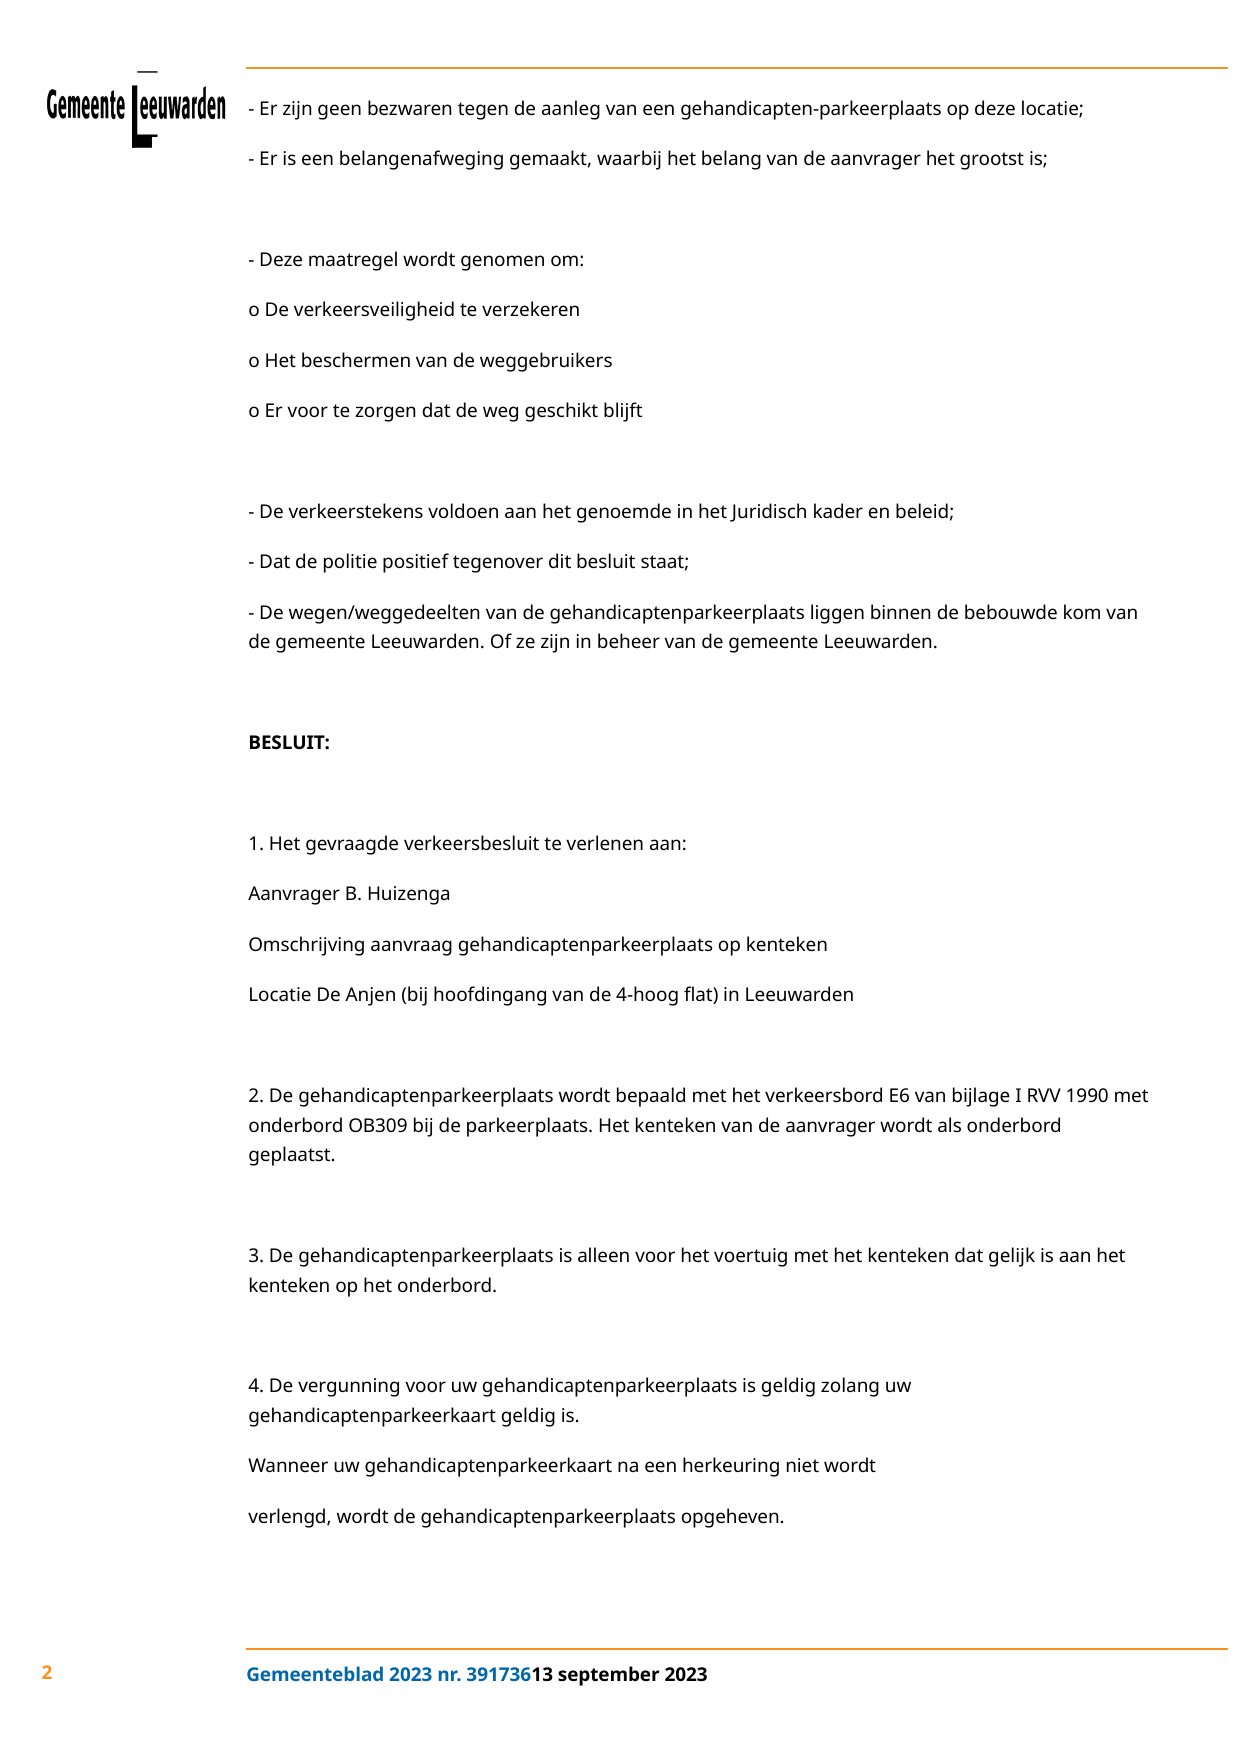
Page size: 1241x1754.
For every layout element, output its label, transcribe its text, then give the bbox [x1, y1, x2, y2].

text o Het beschermen van de weggebruikers [248, 347, 1152, 373]
text - Dat de politie positief tegenover dit besluit staat; [248, 548, 1152, 574]
text - Er zijn geen bezwaren tegen de aanleg van een gehandicapten-parkeerplaats op deze locatie; [248, 95, 1152, 121]
text Aanvrager B. Huizenga [248, 881, 1152, 906]
text 4. De vergunning voor uw gehandicaptenparkeerplaats is geldig zolang uw gehandicaptenparkeerkaart geldig is. [248, 1373, 1152, 1428]
text - Deze maatregel wordt genomen om: [248, 246, 1152, 272]
text o De verkeersveiligheid te verzekeren [248, 296, 1152, 322]
text o Er voor te zorgen dat de weg geschikt blijft [248, 397, 1152, 423]
text Locatie De Anjen (bij hoofdingang van de 4-hoog flat) in Leeuwarden [248, 981, 1152, 1007]
text 1. Het gevraagde verkeersbesluit te verlenen aan: [248, 830, 1152, 856]
text Wanneer uw gehandicaptenparkeerkaart na een herkeuring niet wordt [248, 1453, 1152, 1478]
text 2. De gehandicaptenparkeerplaats wordt bepaald met het verkeersbord E6 van bijlage I RVV 1990 met onderbord OB309 bij de parkeerplaats. Het kenteken van de aanvrager wordt als onderbord geplaatst. [248, 1082, 1152, 1167]
text verlengd, wordt de gehandicaptenparkeerplaats opgeheven. [248, 1503, 1152, 1529]
text BESLUIT: [248, 729, 1152, 755]
text Omschrijving aanvraag gehandicaptenparkeerplaats op kenteken [248, 931, 1152, 957]
text - De wegen/weggedeelten van de gehandicaptenparkeerplaats liggen binnen de bebouwde kom van de gemeente Leeuwarden. Of ze zijn in beheer van de gemeente Leeuwarden. [248, 599, 1152, 654]
text - Er is een belangenafweging gemaakt, waarbij het belang van de aanvrager het grootst is; [248, 145, 1152, 171]
text 3. De gehandicaptenparkeerplaats is alleen voor het voertuig met het kenteken dat gelijk is aan het kenteken op het onderbord. [248, 1242, 1152, 1298]
text - De verkeerstekens voldoen aan het genoemde in het Juridisch kader en beleid; [248, 498, 1152, 524]
picture [41, 47, 231, 172]
